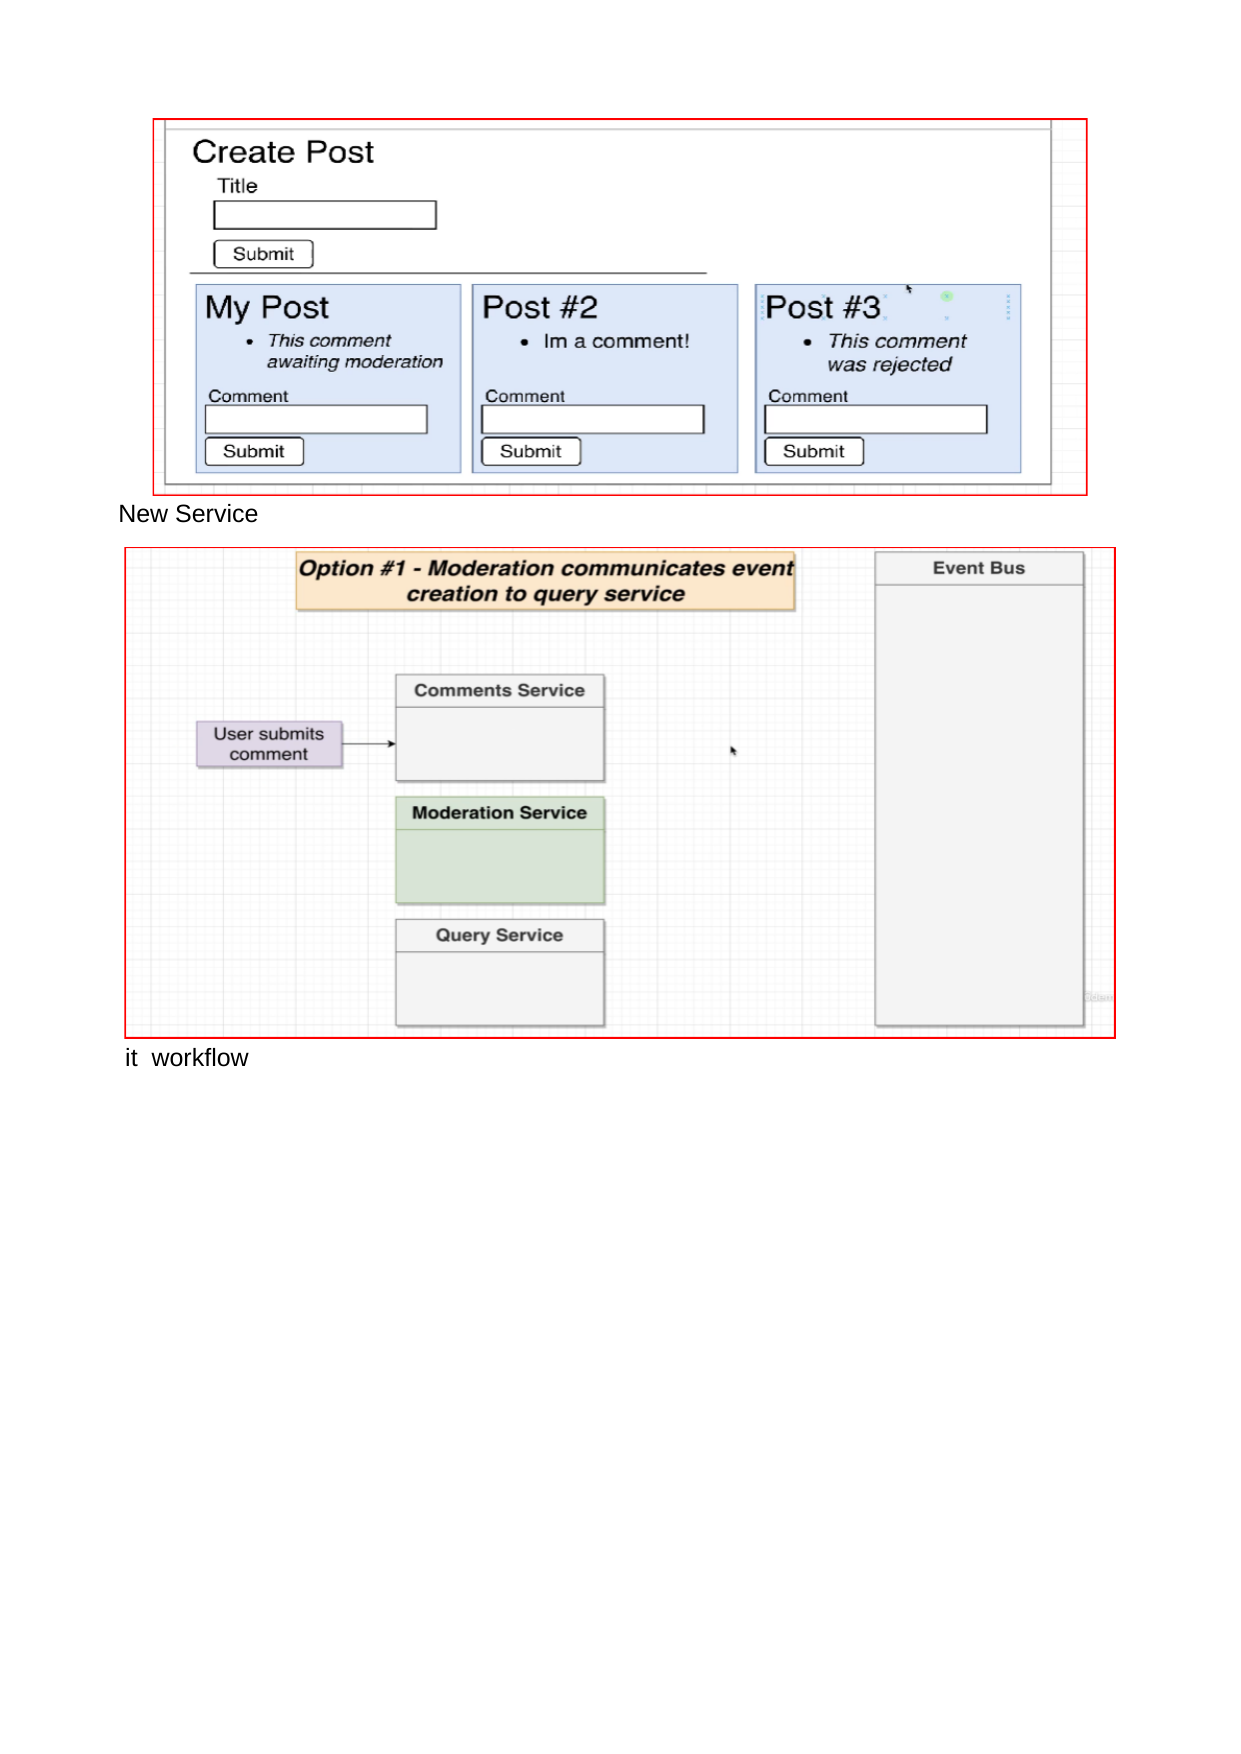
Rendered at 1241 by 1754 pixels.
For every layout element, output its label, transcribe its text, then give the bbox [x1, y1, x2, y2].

picture [152, 118, 1088, 496]
text New Service [118, 496, 1122, 528]
text it workflow [118, 1039, 1122, 1072]
picture [124, 547, 1116, 1039]
